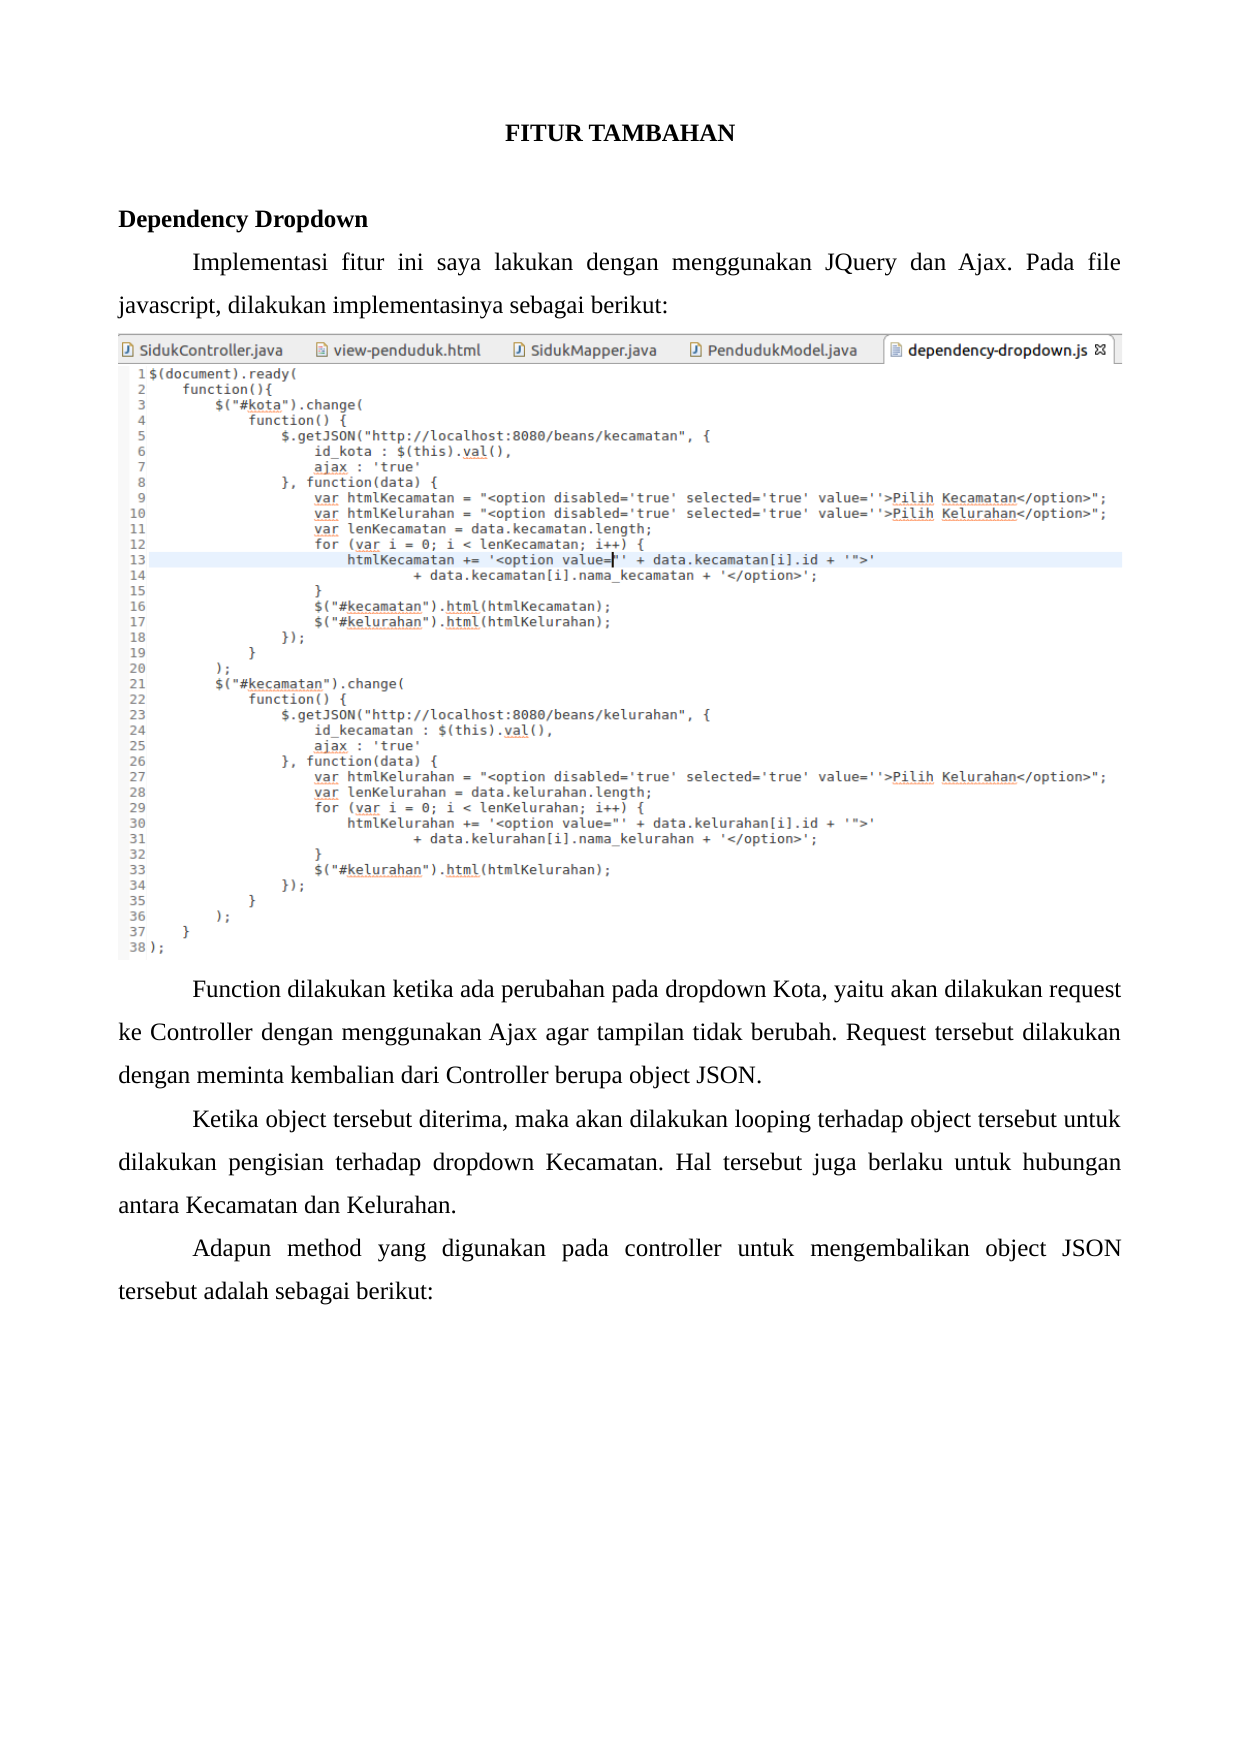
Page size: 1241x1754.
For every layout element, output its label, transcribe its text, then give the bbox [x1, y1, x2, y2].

text Adapun method yang digunakan pada controller untuk mengembalikan object JSON tersebut adalah sebagai berikut: [118, 1233, 1122, 1305]
text Dependency Dropdown [118, 204, 1122, 233]
text Function dilakukan ketika ada perubahan pada dropdown Kota, yaitu akan dilakukan request ke Controller dengan menggunakan Ajax agar tampilan tidak berubah. Request tersebut dilakukan dengan meminta kembalian dari Controller berupa object JSON. [118, 960, 1122, 1089]
text Implementasi fitur ini saya lakukan dengan menggunakan JQuery dan Ajax. Pada file javascript, dilakukan implementasinya sebagai berikut: [118, 247, 1122, 319]
text FITUR TAMBAHAN [118, 118, 1122, 147]
text Ketika object tersebut diterima, maka akan dilakukan looping terhadap object tersebut untuk dilakukan pengisian terhadap dropdown Kecamatan. Hal tersebut juga berlaku untuk hubungan antara Kecamatan dan Kelurahan. [118, 1104, 1122, 1219]
picture [118, 333, 1123, 960]
